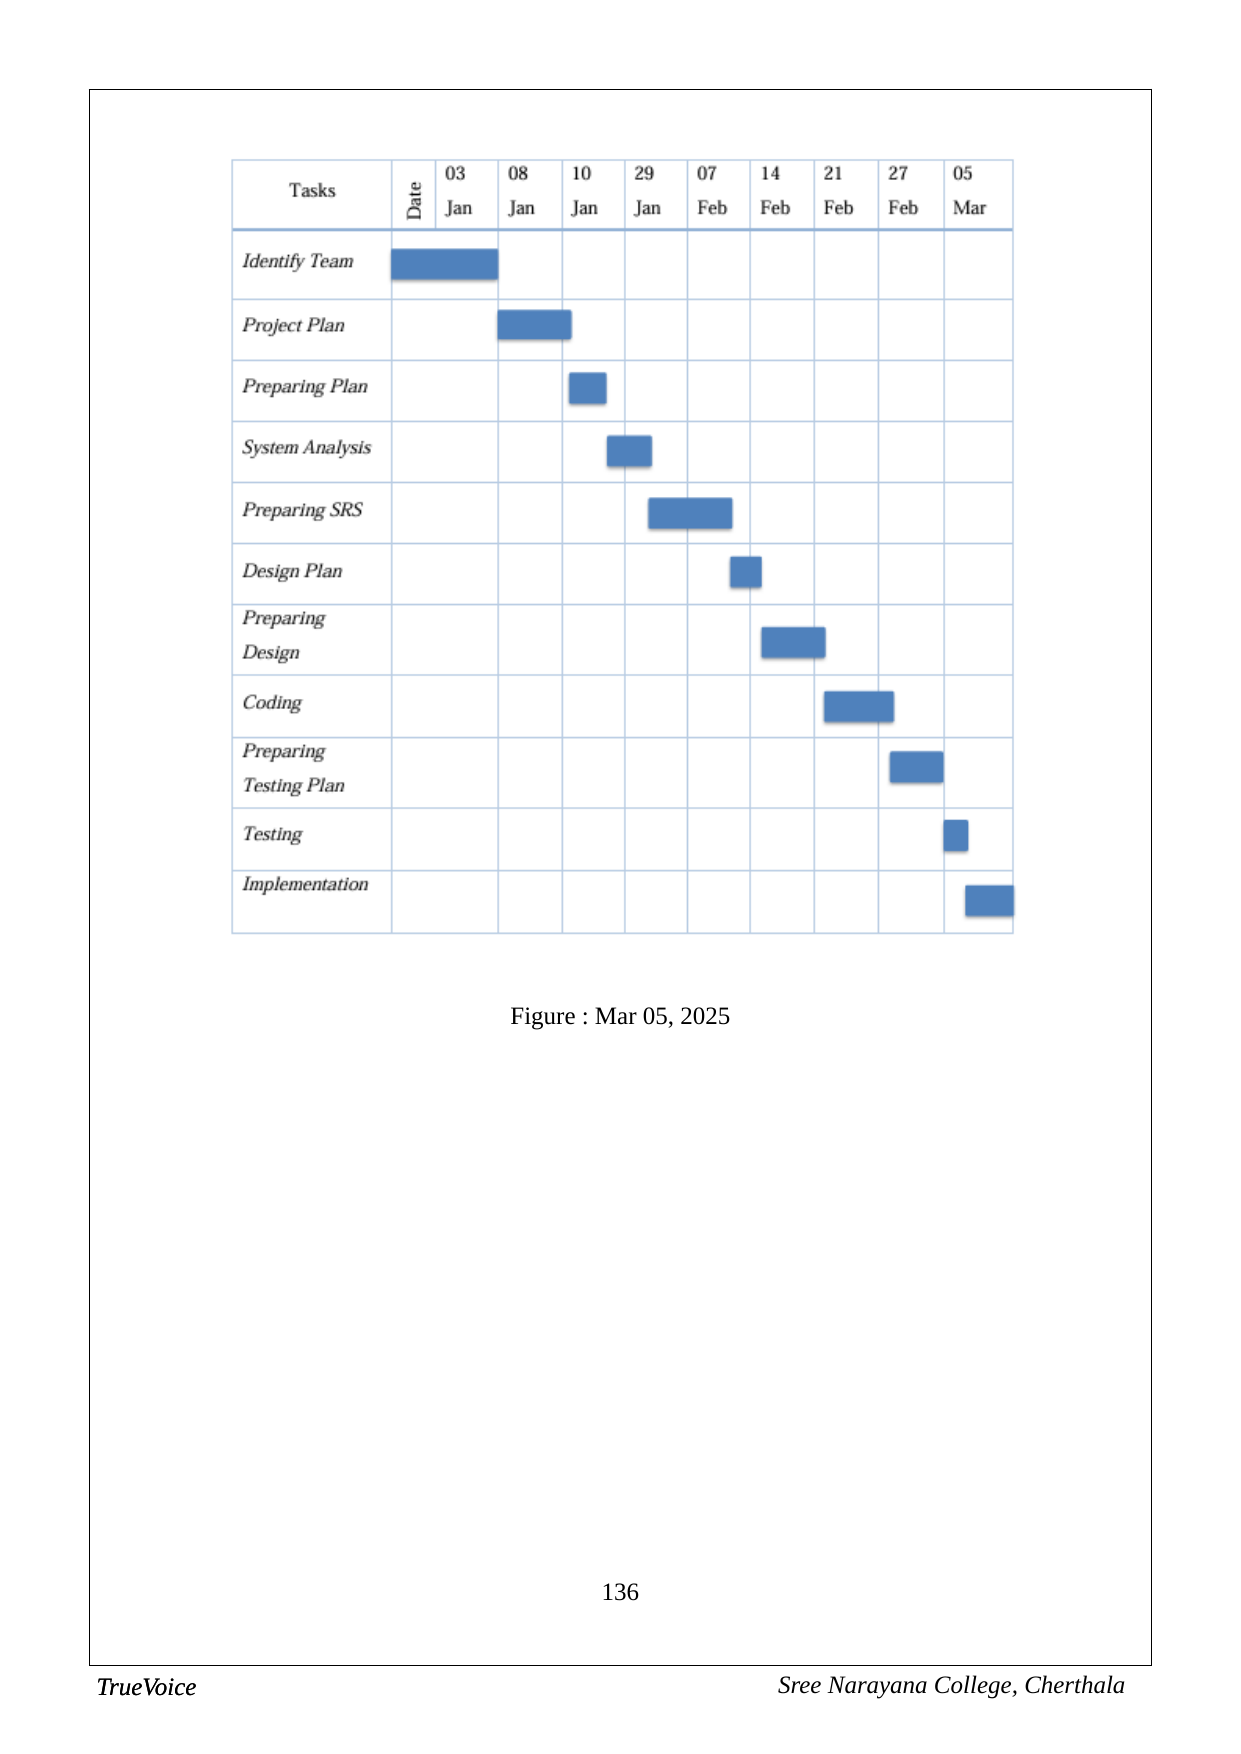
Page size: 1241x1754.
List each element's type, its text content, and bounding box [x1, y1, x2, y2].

picture [216, 147, 1024, 950]
text Figure : Mar 05, 2025 [148, 1001, 1092, 1030]
